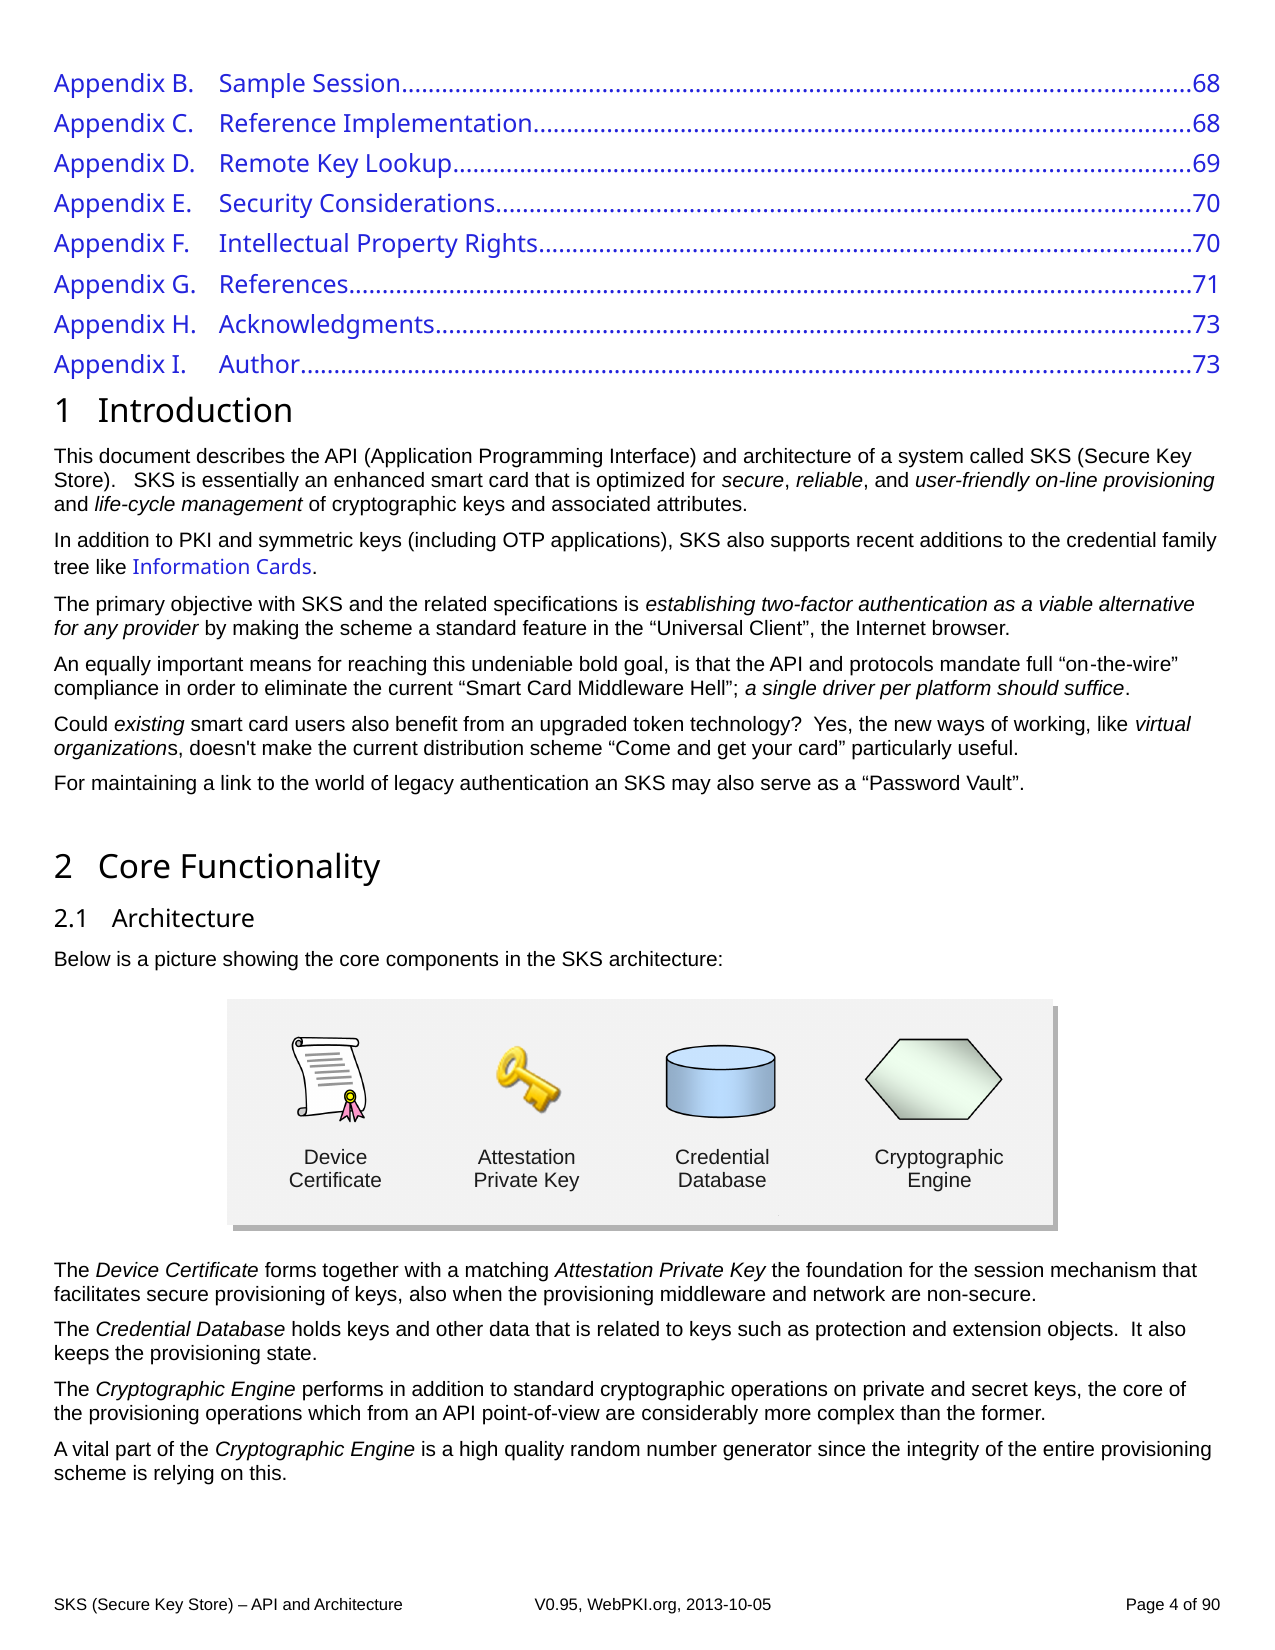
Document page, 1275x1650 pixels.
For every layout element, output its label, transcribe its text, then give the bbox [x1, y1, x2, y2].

text Could existing smart card users also benefit from an upgraded token technology? Yes, the new ways of working, like virtual organizations, doesn't make the current distribution scheme “Come and get your card” particularly useful. [54, 712, 1221, 759]
text The Device Certificate forms together with a matching Attestation Private Key the foundation for the session mechanism that facilitates secure provisioning of keys, also when the provisioning middleware and network are non-secure. [54, 983, 1221, 1305]
text Appendix G. References 71 [54, 266, 1221, 300]
text The Credential Database holds keys and other data that is related to keys such as protection and extension objects. It also keeps the provisioning state. [54, 1317, 1221, 1365]
text Below is a picture showing the core components in the SKS architecture: [54, 947, 1221, 971]
text For maintaining a link to the world of legacy authentication an SKS may also serve as a “Password Vault”. [54, 771, 1221, 795]
text A vital part of the Cryptographic Engine is a high quality random number generator since the integrity of the entire provisioning scheme is relying on this. [54, 1437, 1221, 1484]
text Appendix E. Security Considerations 70 [54, 186, 1221, 220]
text The primary objective with SKS and the related specifications is establishing two-factor authentication as a viable alternative for any provider by making the scheme a standard feature in the “Universal Client”, the Internet browser. [54, 592, 1221, 640]
text In addition to PKI and symmetric keys (including OTP applications), SKS also supports recent additions to the credential family tree like Information Cards. [54, 528, 1221, 580]
text Appendix H. Acknowledgments 73 [54, 306, 1221, 340]
subtitle Architecture [54, 901, 1221, 934]
text Appendix C. Reference Implementation 68 [54, 106, 1221, 140]
text Appendix D. Remote Key Lookup 69 [54, 146, 1221, 180]
text Appendix F. Intellectual Property Rights 70 [54, 226, 1221, 260]
text The Cryptographic Engine performs in addition to standard cryptographic operations on private and secret keys, the core of the provisioning operations which from an API point-of-view are considerably more complex than the former. [54, 1377, 1221, 1425]
text Appendix B. Sample Session 68 [54, 66, 1221, 100]
text Appendix I. Author 73 [54, 346, 1221, 381]
text An equally important means for reaching this undeniable bold goal, is that the API and protocols mandate full “on‑the‑wire” compliance in order to eliminate the current “Smart Card Middleware Hell”; a single driver per platform should suffice. [54, 652, 1221, 700]
subtitle Core Functionality [54, 843, 1221, 888]
subtitle Introduction [54, 387, 1221, 432]
text This document describes the API (Application Programming Interface) and architecture of a system called SKS (Secure Key Store). SKS is essentially an enhanced smart card that is optimized for secure, reliable, and user-friendly on-line provisioning and life-cycle management of cryptographic keys and associated attributes. [54, 444, 1221, 516]
